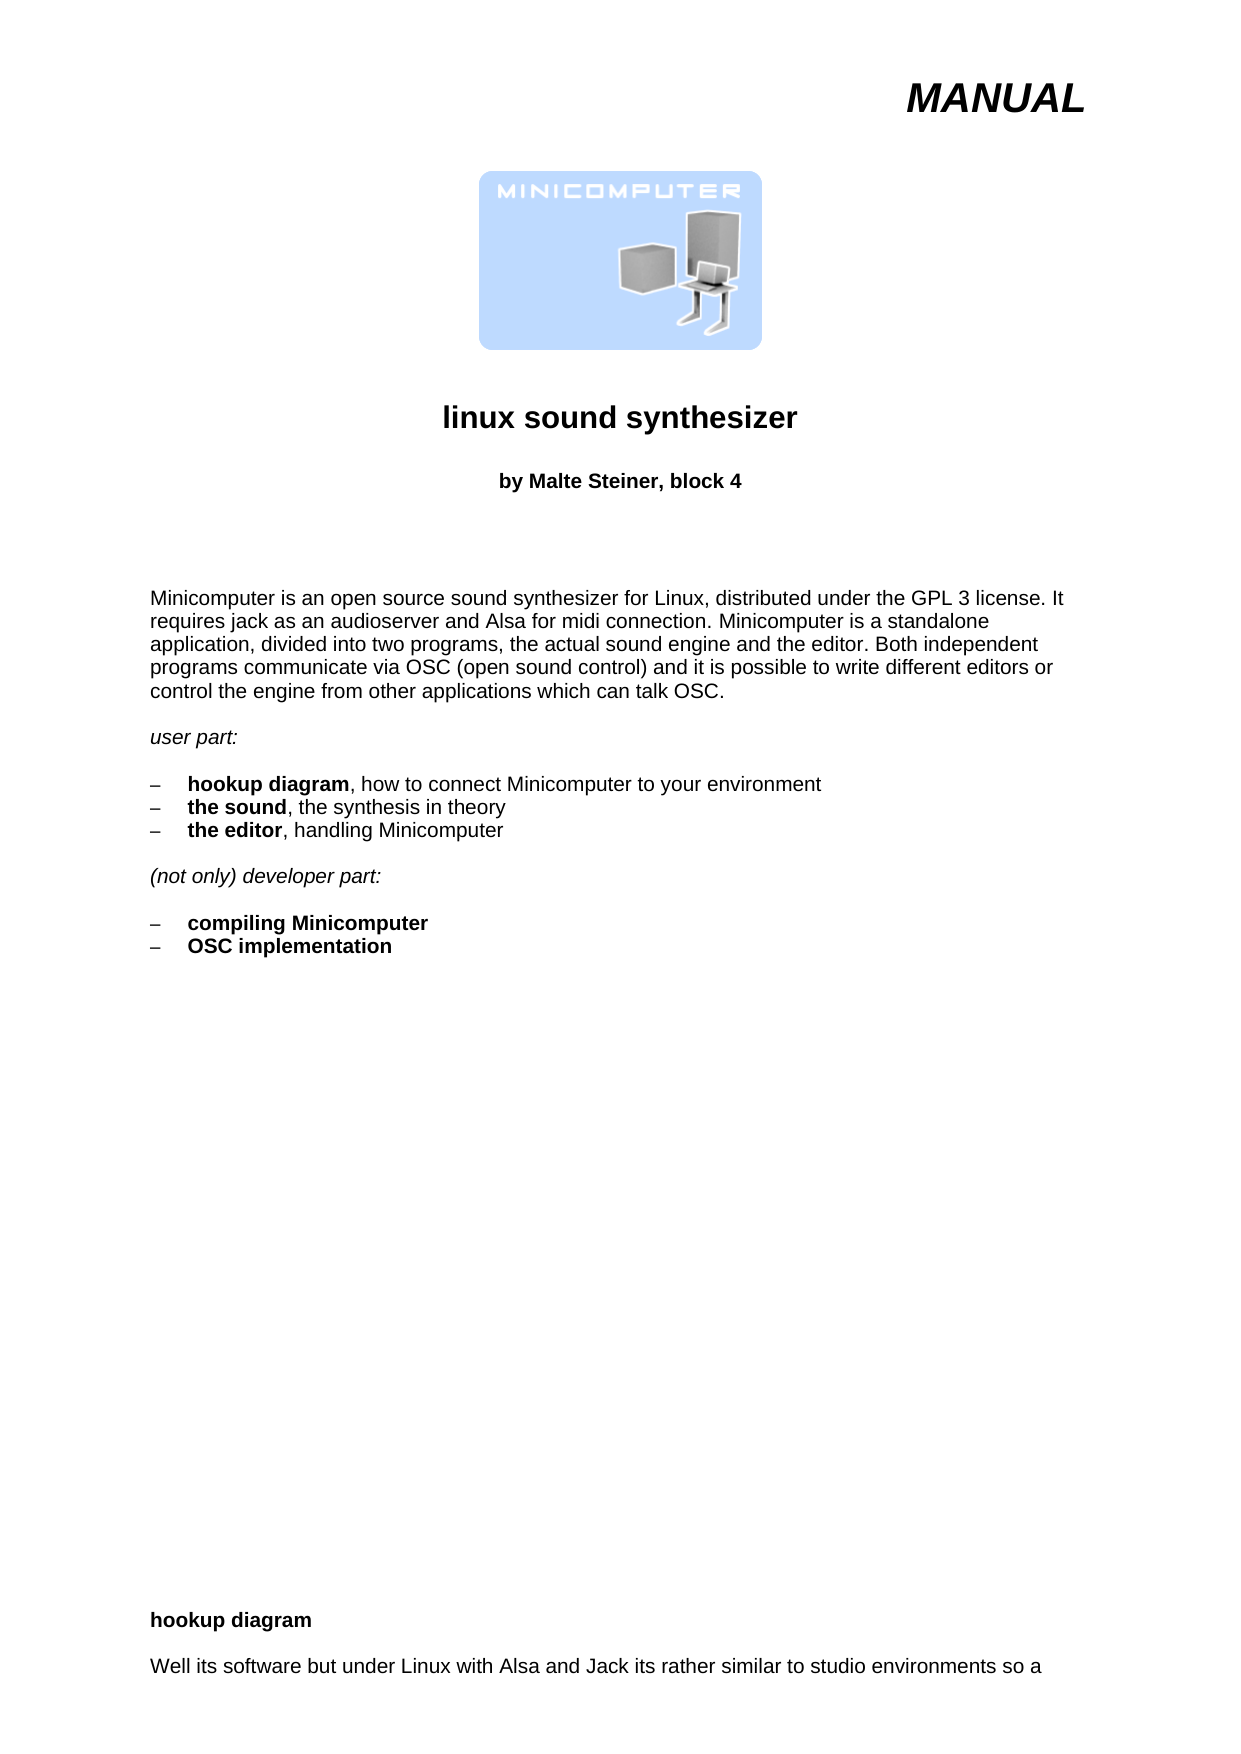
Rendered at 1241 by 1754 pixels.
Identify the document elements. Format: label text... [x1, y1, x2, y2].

list the sound, the synthesis in theory [150, 795, 1090, 818]
list compiling Minicomputer [150, 911, 1090, 935]
text MANUAL [150, 75, 1090, 122]
text user part: [150, 726, 1090, 749]
text (not only) developer part: [150, 865, 1090, 888]
text hookup diagram [150, 1608, 1090, 1632]
list hookup diagram, how to connect Minicomputer to your environment [150, 772, 1090, 795]
text Minicomputer is an open source sound synthesizer for Linux, distributed under the GPL 3 license. It requires jack as an audioserver and Alsa for midi connection. Minicomputer is a standalone application, divided into two programs, the actual sound engine and the editor. Both independent programs communicate via OSC (open sound control) and it is possible to write different editors or control the engine from other applications which can talk OSC. [150, 586, 1090, 702]
text by Malte Steiner, block 4 [150, 470, 1090, 493]
picture [475, 168, 765, 354]
text linux sound synthesizer [150, 400, 1090, 435]
list the editor, handling Minicomputer [150, 818, 1090, 842]
text Well its software but under Linux with Alsa and Jack its rather similar to studio environments so a [150, 1655, 1090, 1678]
list OSC implementation [150, 935, 1090, 958]
